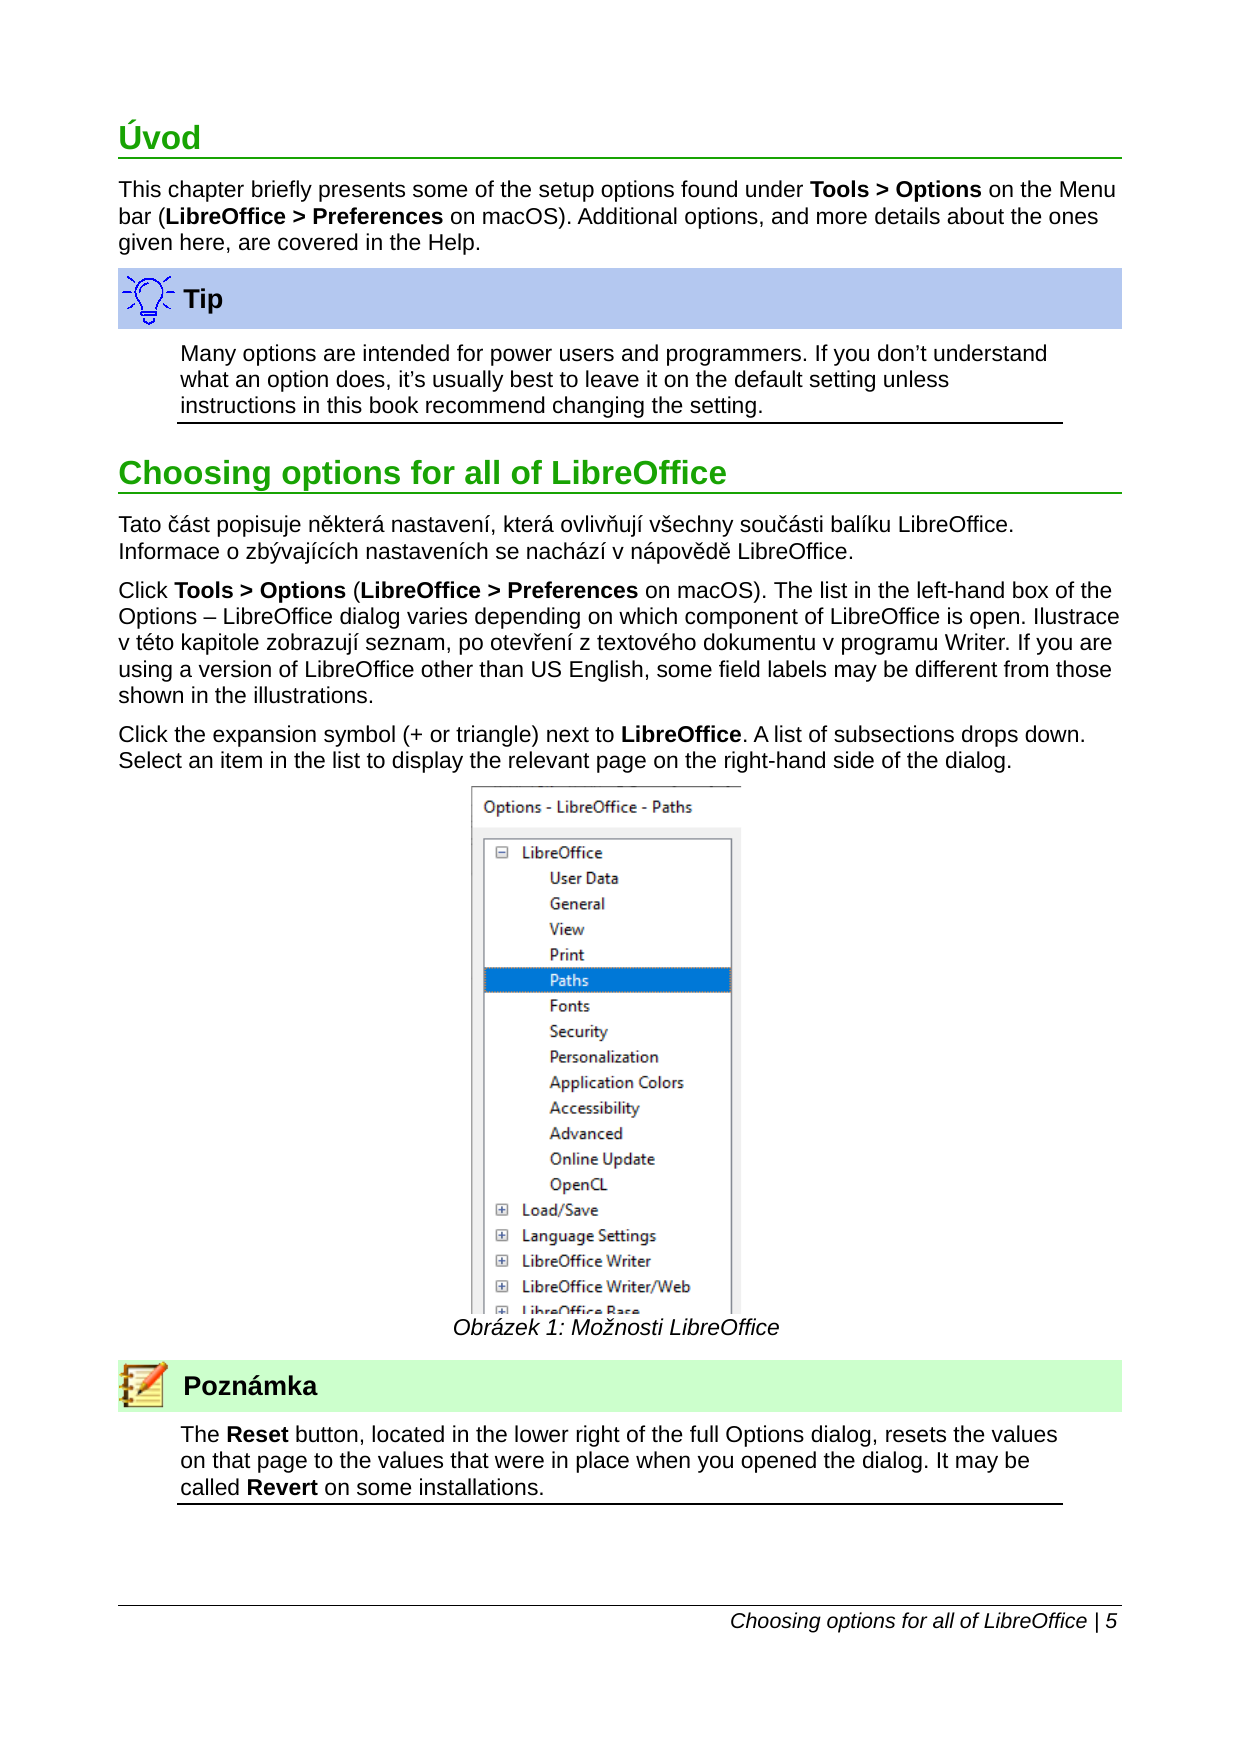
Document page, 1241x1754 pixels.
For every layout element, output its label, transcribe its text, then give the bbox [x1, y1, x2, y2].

text Click the expansion symbol (+ or triangle) next to LibreOffice. A list of subsections drops down. Select an item in the list to display the relevant page on the right-hand side of the dialog. [118, 721, 1122, 774]
picture [119, 268, 179, 329]
subtitle Úvod [118, 118, 1122, 157]
subtitle Choosing options for all of LibreOffice [118, 453, 1122, 492]
subtitle Tip [179, 268, 1122, 329]
picture [119, 1360, 170, 1411]
text The Reset button, located in the lower right of the full Options dialog, resets the values on that page to the values that were in place when you opened the dialog. It may be called Revert on some installations. [177, 1418, 1063, 1503]
text Obrázek 1: Možnosti LibreOffice [453, 786, 788, 1340]
text Many options are intended for power users and programmers. If you don’t understand what an option does, it’s usually best to leave it on the default setting unless instructions in this book recommend changing the setting. [177, 337, 1063, 422]
text Click Tools > Options (LibreOffice > Preferences on macOS). The list in the left-hand box of the Options – LibreOffice dialog varies depending on which component of LibreOffice is open. Ilustrace v této kapitole zobrazují seznam, po otevření z textového dokumentu v programu Writer. If you are using a version of LibreOffice other than US English, some field labels may be different from those shown in the illustrations. [118, 577, 1122, 708]
text This chapter briefly presents some of the setup options found under Tools > Options on the Menu bar (LibreOffice > Preferences on macOS). Additional options, and more details about the ones given here, are covered in the Help. [118, 176, 1122, 255]
text Tato část popisuje některá nastavení, která ovlivňují všechny součásti balíku LibreOffice. Informace o zbývajících nastaveních se nachází v nápovědě LibreOffice. [118, 511, 1122, 564]
picture [471, 786, 742, 1314]
subtitle Poznámka [118, 1360, 1122, 1412]
